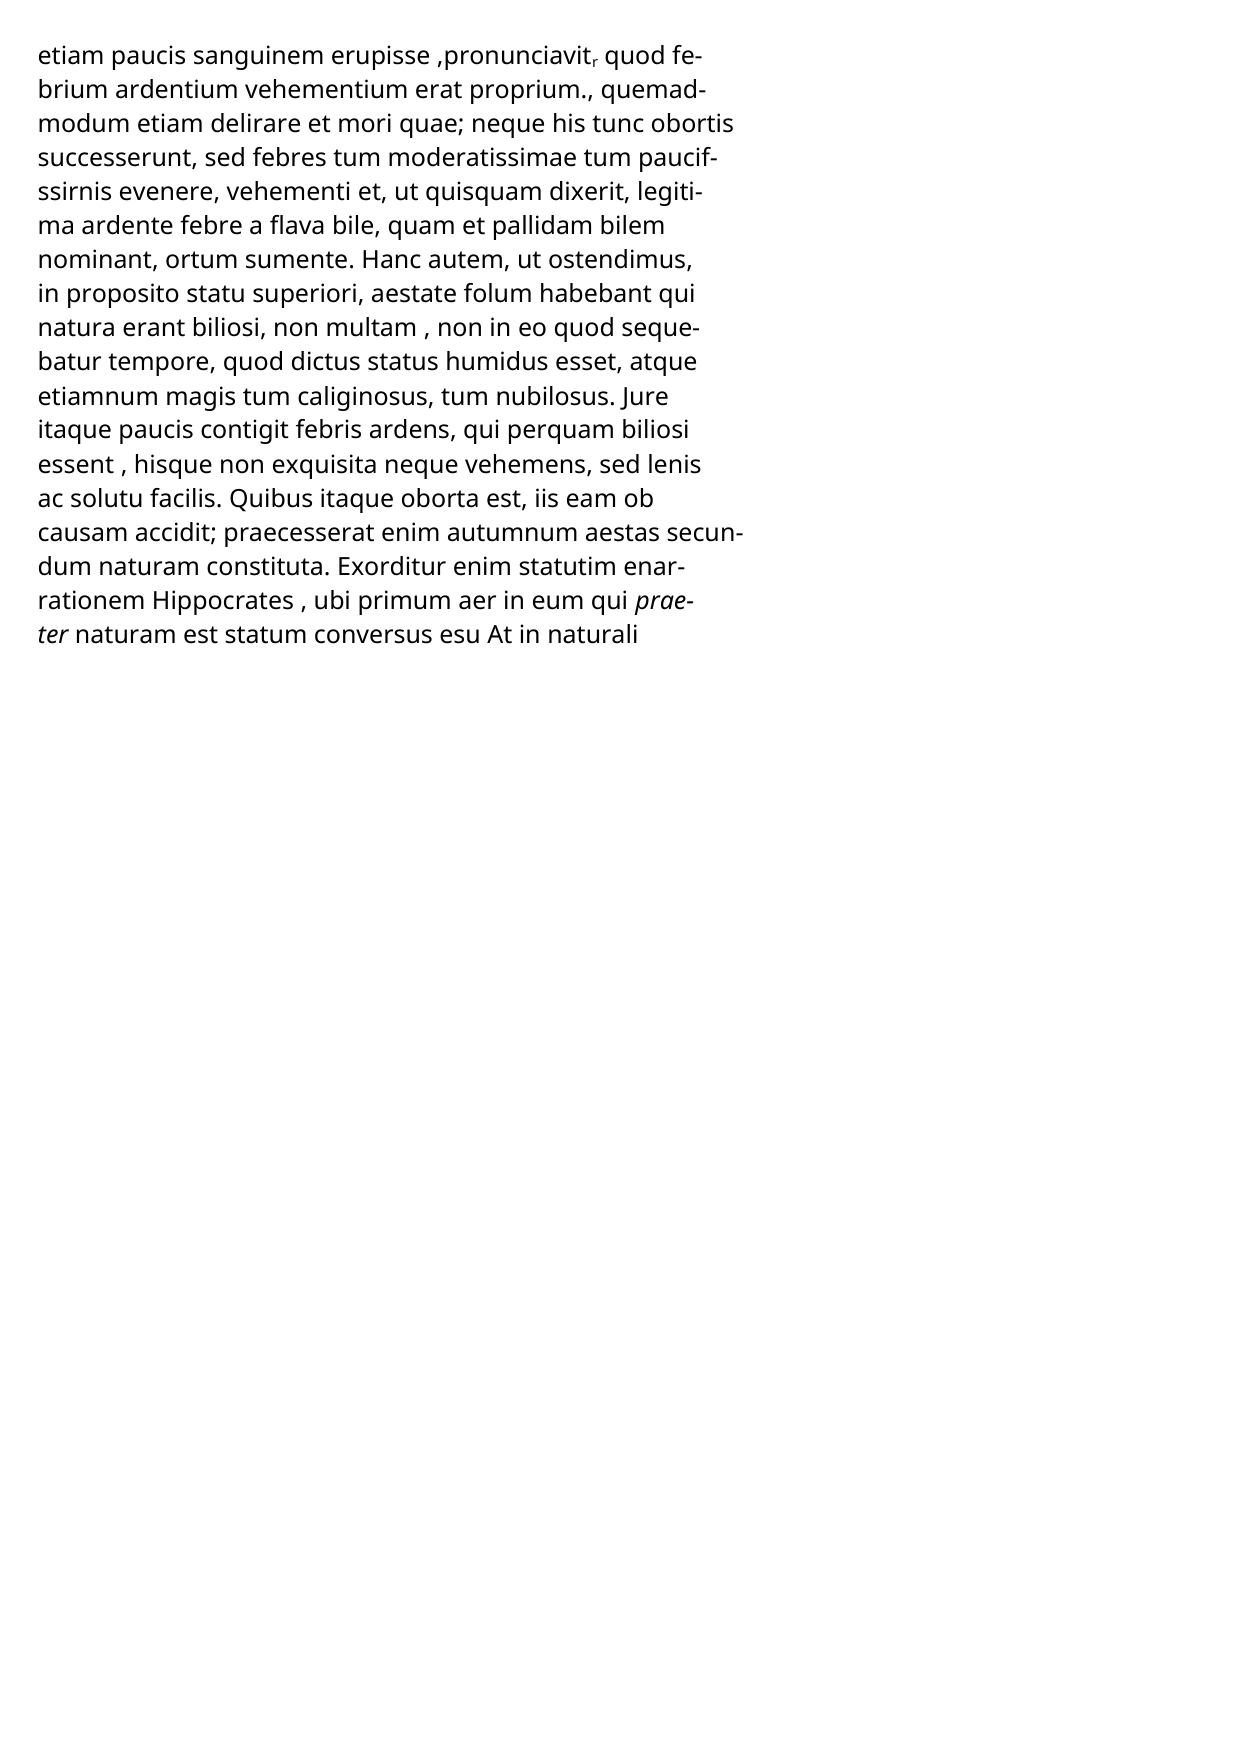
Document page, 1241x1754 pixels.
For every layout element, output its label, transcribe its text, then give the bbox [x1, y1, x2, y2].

text etiam paucis sanguinem erupisse ,pronunciavitr quod fe- brium ardentium vehementium erat proprium., quemad- modum etiam delirare et mori quae; neque his tunc obortis successerunt, sed febres tum moderatissimae tum paucif- ssirnis evenere, vehementi et, ut quisquam dixerit, legiti- ma ardente febre a flava bile, quam et pallidam bilem nominant, ortum sumente. Hanc autem, ut ostendimus, in proposito statu superiori, aestate folum habebant qui natura erant biliosi, non multam , non in eo quod seque- batur tempore, quod dictus status humidus esset, atque etiamnum magis tum caliginosus, tum nubilosus. Jure itaque paucis contigit febris ardens, qui perquam biliosi essent , hisque non exquisita neque vehemens, sed lenis ac solutu facilis. Quibus itaque oborta est, iis eam ob causam accidit; praecesserat enim autumnum aestas secun- dum naturam constituta. Exorditur enim statutim enar- rationem Hippocrates , ubi primum aer in eum qui prae- ter naturam est statum conversus esu At in naturali [37, 37, 1203, 651]
